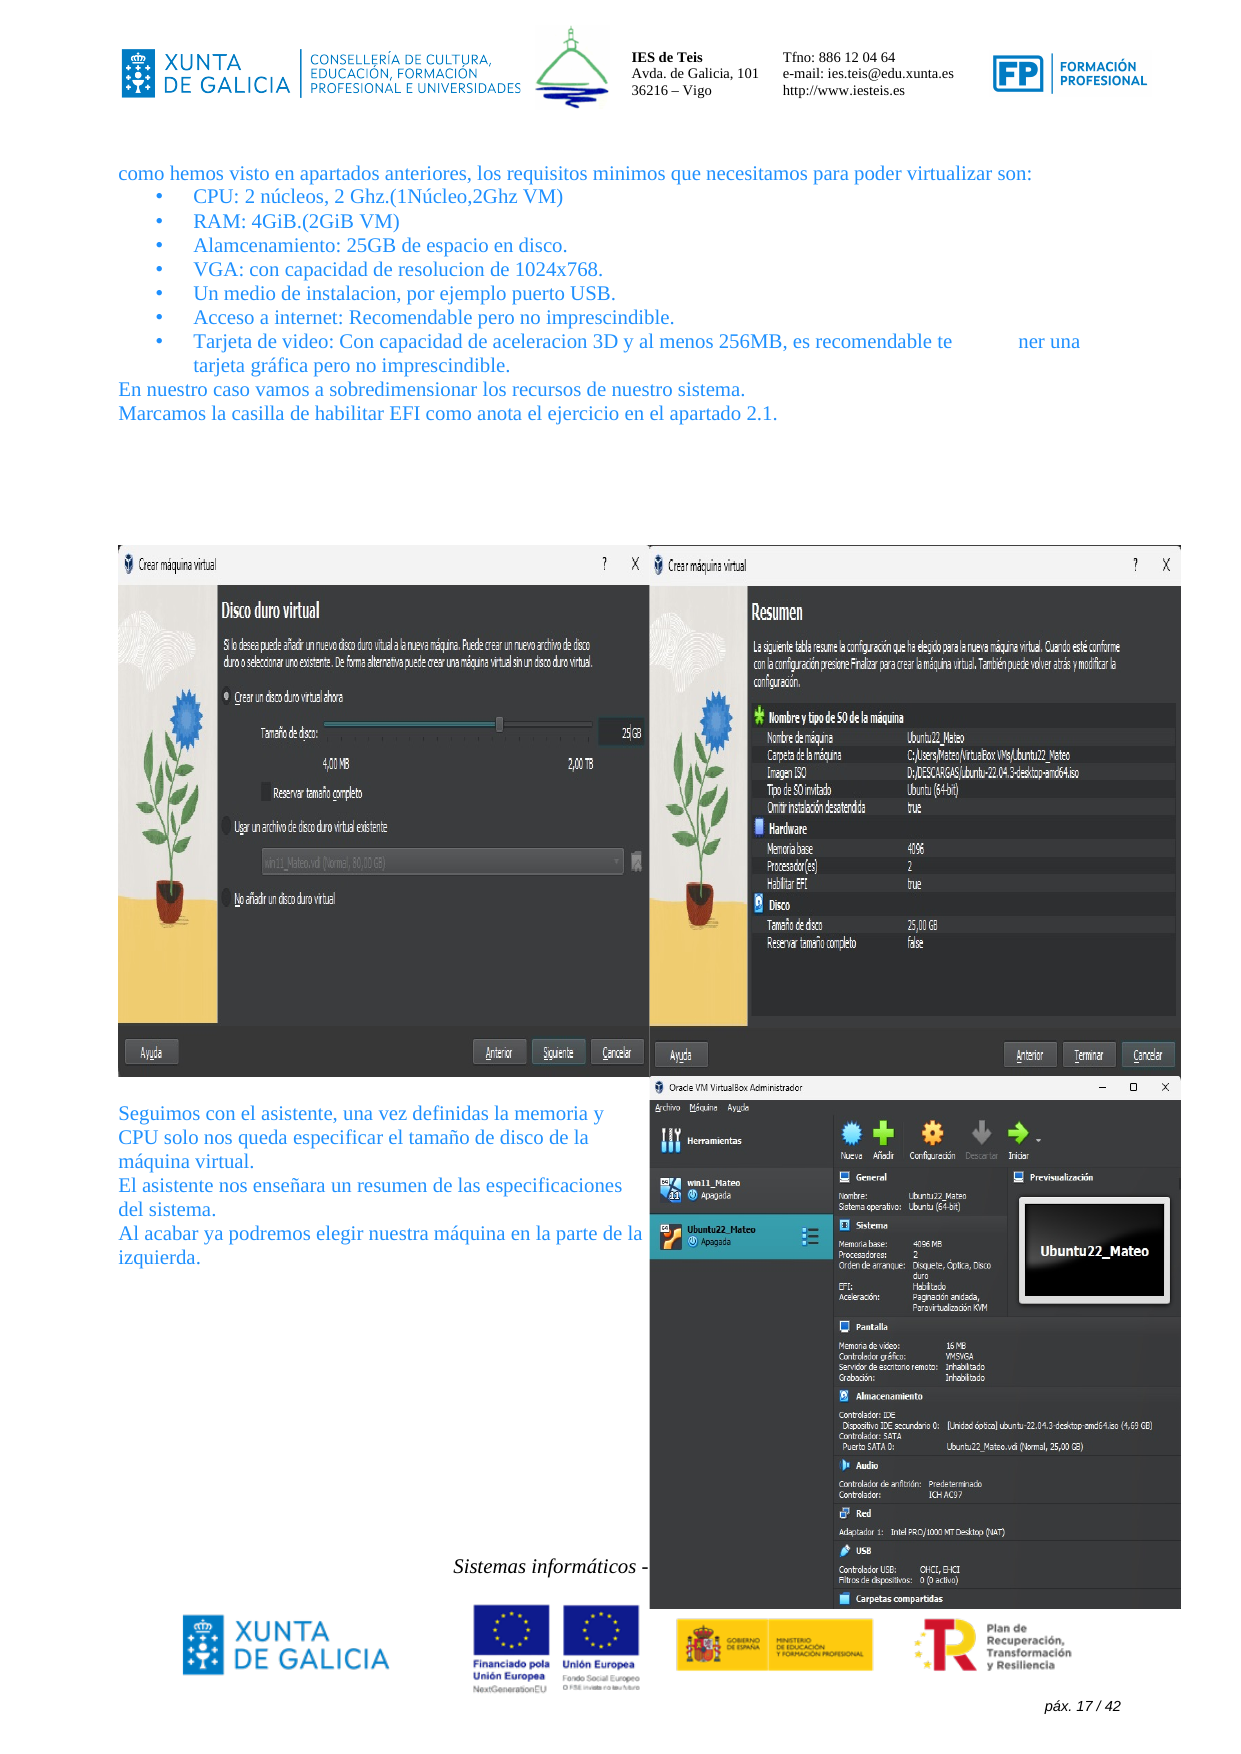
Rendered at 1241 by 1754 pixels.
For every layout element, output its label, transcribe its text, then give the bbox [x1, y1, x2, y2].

picture [121, 49, 521, 98]
text como hemos visto en apartados anteriores, los requisitos minimos que necesitamos para poder virtualizar son: [118, 160, 1122, 184]
list CPU: 2 núcleos, 2 Ghz.(1Núcleo,2Ghz VM) [156, 184, 1122, 208]
list Acceso a internet: Recomendable pero no imprescindible. [156, 305, 1122, 329]
picture [534, 25, 611, 110]
text El asistente nos enseñara un resumen de las especificaciones del sistema. [118, 1173, 649, 1221]
text En nuestro caso vamos a sobredimensionar los recursos de nuestro sistema. [118, 377, 1122, 401]
list Alamcenamiento: 25GB de espacio en disco. [156, 233, 1122, 257]
list RAM: 4GiB.(2GiB VM) [156, 208, 1122, 233]
text Seguimos con el asistente, una vez definidas la memoria y CPU solo nos queda especificar el tamaño de disco de la máquina virtual. [118, 1101, 649, 1173]
list VGA: con capacidad de resolucion de 1024x768. [156, 257, 1122, 281]
list Un medio de instalacion, por ejemplo puerto USB. [156, 281, 1122, 305]
list Tarjeta de video: Con capacidad de aceleracion 3D y al menos 256MB, es recomendable te ner una tarjeta gráfica pero no imprescindible. [156, 329, 1122, 377]
text Al acabar ya podremos elegir nuestra máquina en la parte de la izquierda. [118, 1221, 649, 1269]
picture [989, 50, 1153, 97]
text Marcamos la casilla de habilitar EFI como anota el ejercicio en el apartado 2.1. [118, 401, 1122, 425]
picture [118, 545, 1181, 1700]
